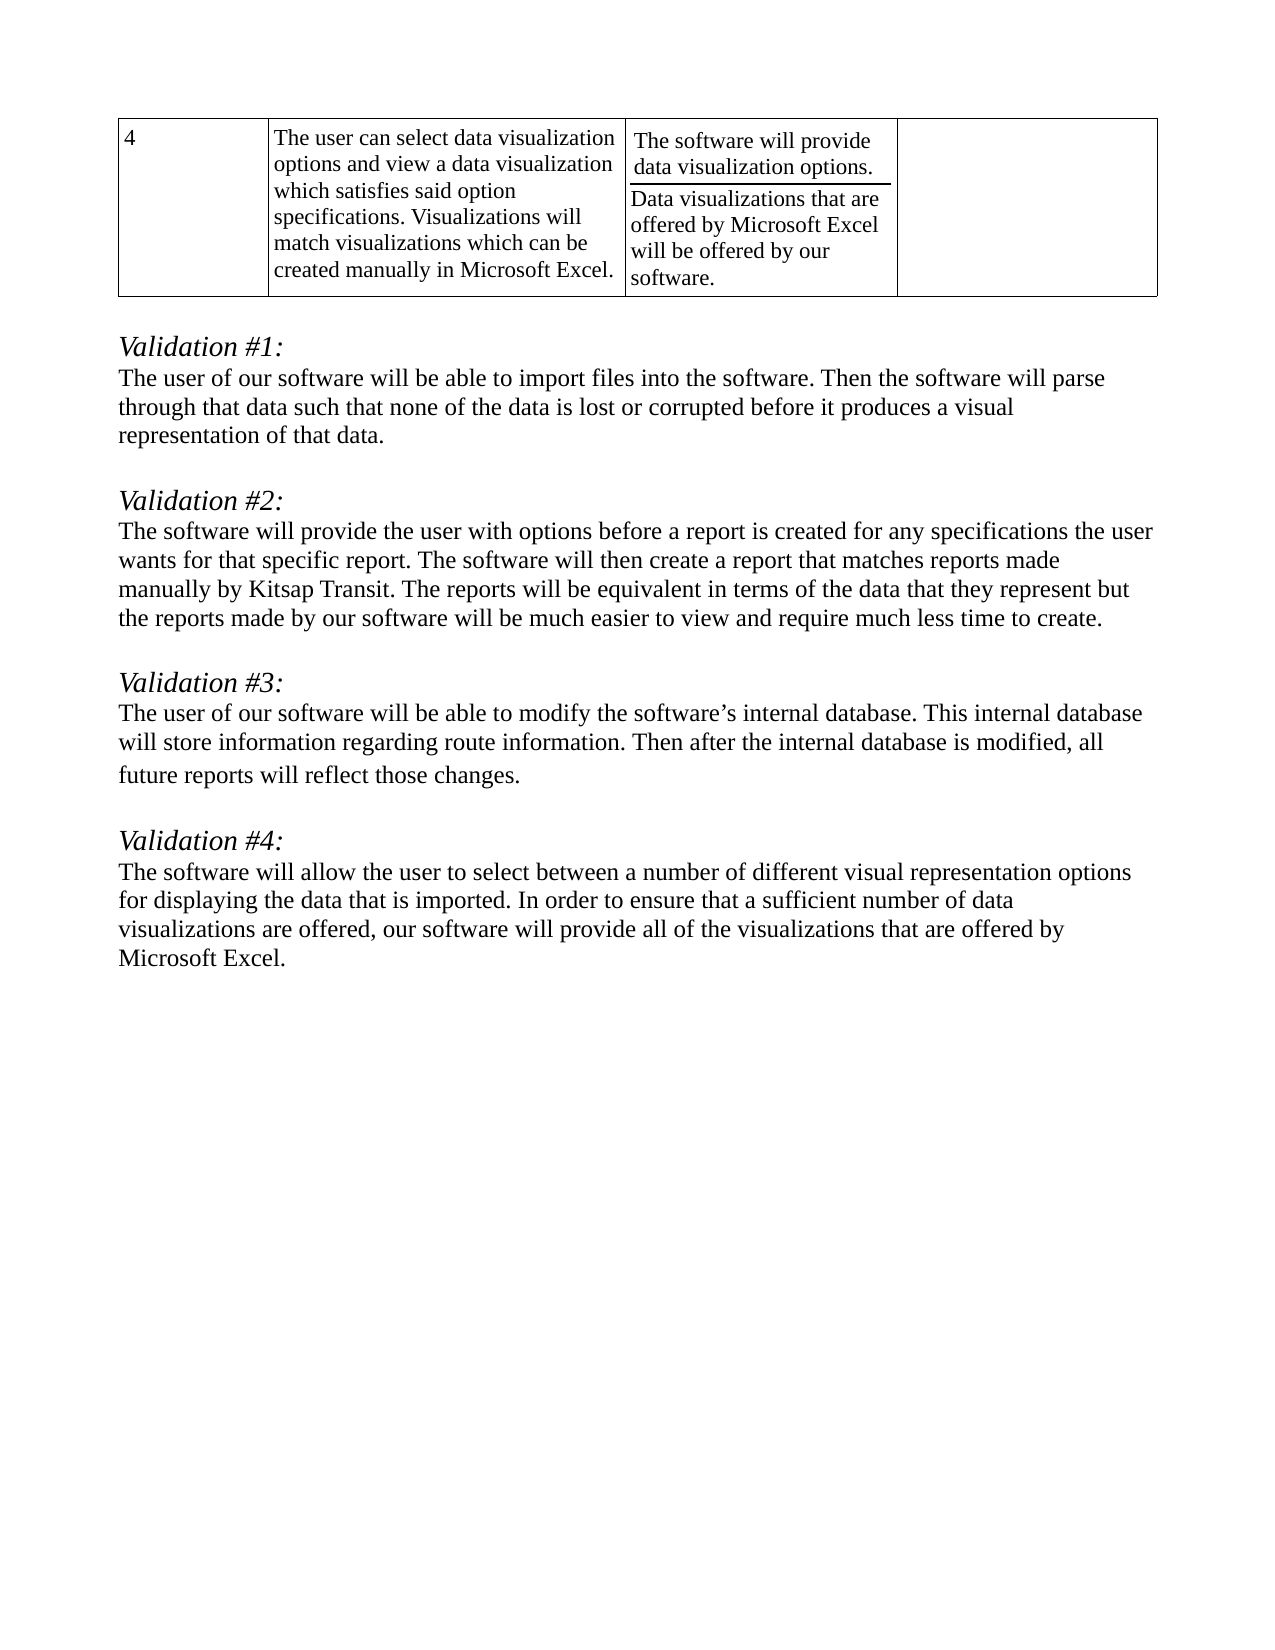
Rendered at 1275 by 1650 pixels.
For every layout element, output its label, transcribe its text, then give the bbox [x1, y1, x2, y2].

text The software will allow the user to select between a number of different visual representation options for displaying the data that is imported. In order to ensure that a sufficient number of data visualizations are offered, our software will provide all of the visualizations that are offered by Microsoft Excel. [118, 857, 1157, 972]
text Validation #1: [118, 329, 1157, 363]
text Validation #3: [118, 665, 1157, 698]
table_cell The software will provide data visualization options. Data visualizations that are offered by Microsoft Excel will be offered by our software. [626, 119, 897, 296]
table_cell The user can select data visualization options and view a data visualization which satisfies said option specifications. Visualizations will match visualizations which can be created manually in Microsoft Excel. [269, 119, 625, 296]
table_cell [898, 119, 1157, 296]
text The user of our software will be able to import files into the software. Then the software will parse through that data such that none of the data is lost or corrupted before it produces a visual representation of that data. [118, 363, 1157, 449]
text The software will provide the user with options before a report is created for any specifications the user wants for that specific report. The software will then create a report that matches reports made manually by Kitsap Transit. The reports will be equivalent in terms of the data that they represent but the reports made by our software will be much easier to view and require much less time to create. [118, 516, 1157, 631]
text The user of our software will be able to modify the software’s internal database. This internal database will store information regarding route information. Then after the internal database is modified, all future reports will reflect those changes. [118, 698, 1157, 789]
table_cell 4 [119, 119, 268, 296]
text Validation #4: [118, 823, 1157, 857]
text Validation #2: [118, 483, 1157, 516]
